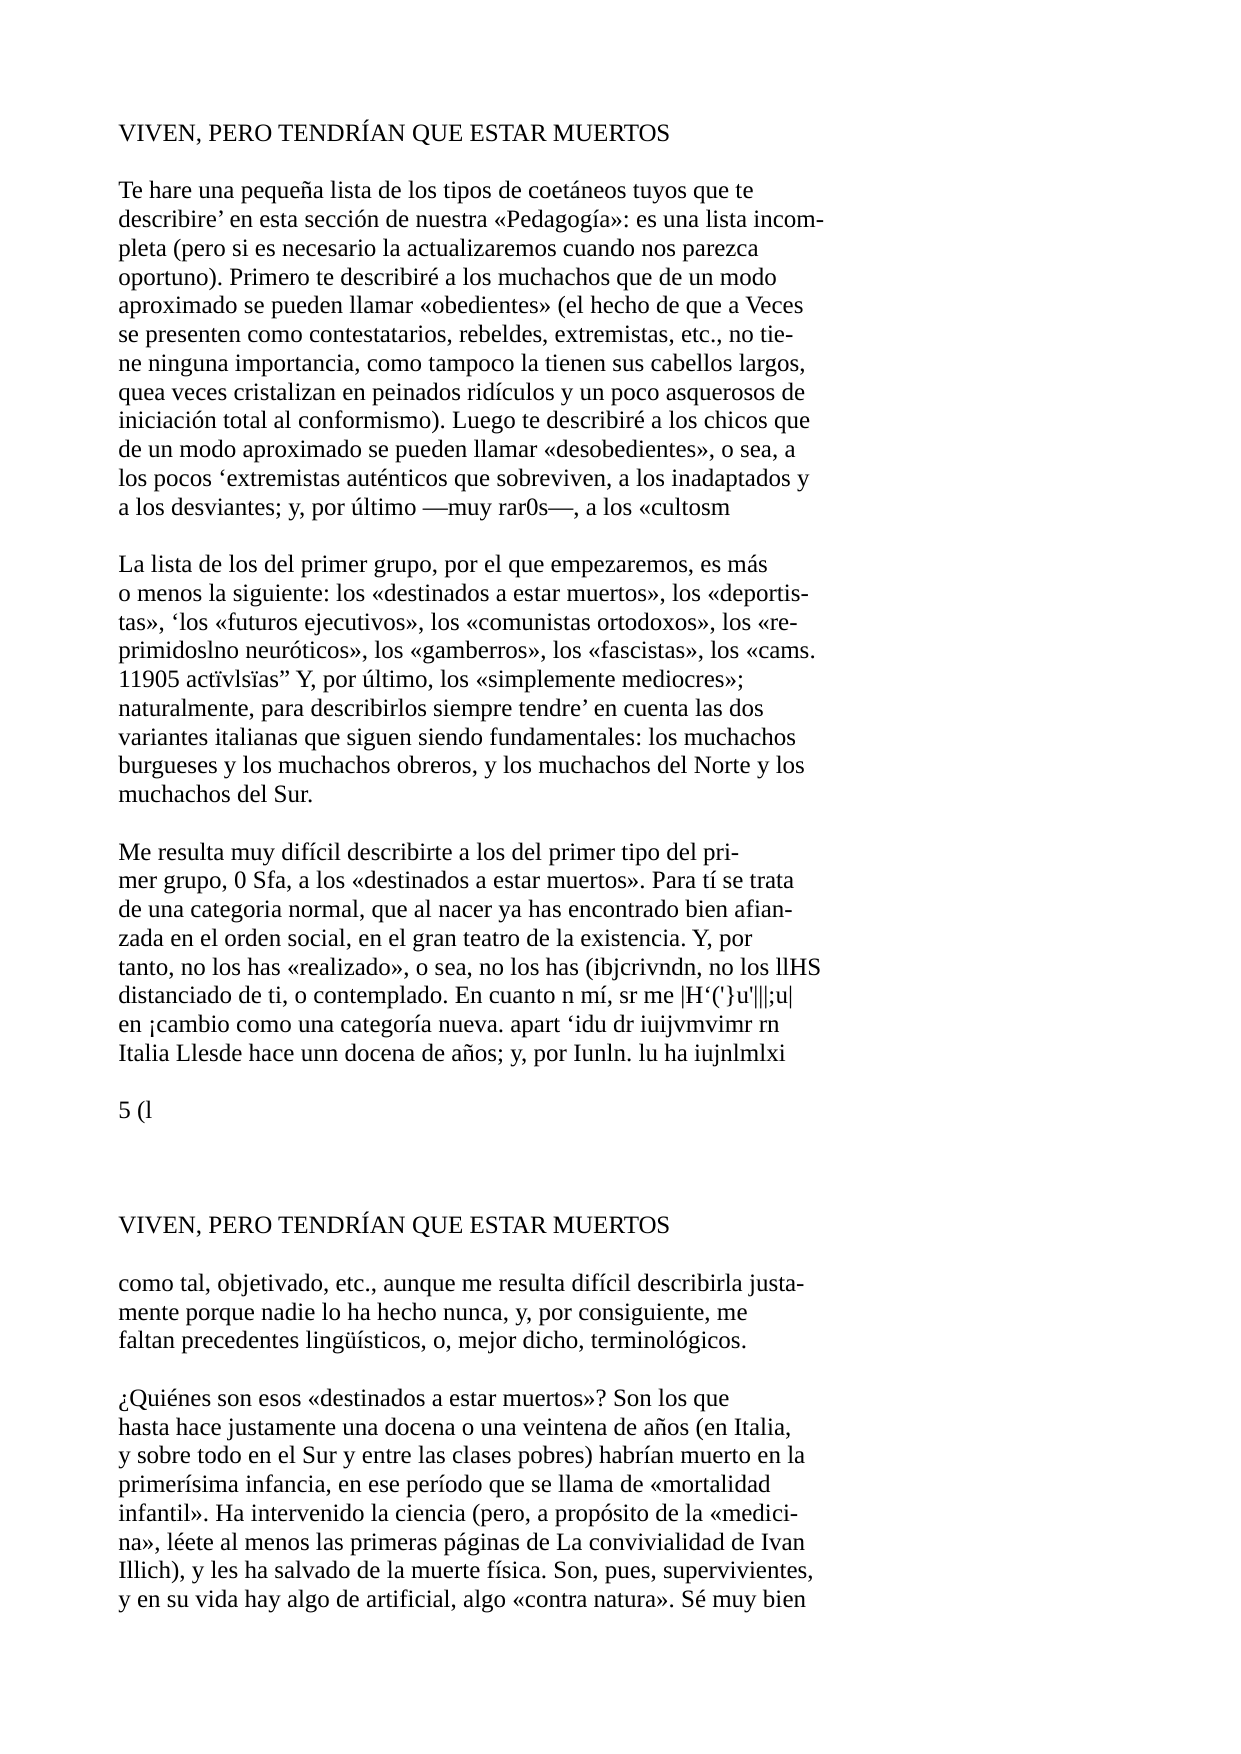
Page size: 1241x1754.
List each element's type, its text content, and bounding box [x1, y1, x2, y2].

text como tal, objetivado, etc., aunque me resulta difícil describirla justa- [118, 1268, 1122, 1297]
text pleta (pero si es necesario la actualizaremos cuando nos parezca [118, 233, 1122, 262]
text hasta hace justamente una docena o una veintena de años (en Italia, [118, 1412, 1122, 1441]
text distanciado de ti, o contemplado. En cuanto n mí, sr me |H‘('}u'|||;u| [118, 981, 1122, 1009]
text variantes italianas que siguen siendo fundamentales: los muchachos [118, 722, 1122, 751]
text VIVEN, PERO TENDRÍAN QUE ESTAR MUERTOS [118, 118, 1122, 147]
text zada en el orden social, en el gran teatro de la existencia. Y, por [118, 923, 1122, 952]
text Illich), y les ha salvado de la muerte física. Son, pues, supervivientes, [118, 1556, 1122, 1584]
text o menos la siguiente: los «destinados a estar muertos», los «deportis- [118, 578, 1122, 607]
text na», léete al menos las primeras páginas de La convivialidad de Ivan [118, 1527, 1122, 1556]
text La lista de los del primer grupo, por el que empezaremos, es más [118, 549, 1122, 578]
text describire’ en esta sección de nuestra «Pedagogía»: es una lista incom- [118, 204, 1122, 233]
text a los desviantes; y, por último —muy rar0s—, a los «cultosm [118, 492, 1122, 521]
text y en su vida hay algo de artificial, algo «contra natura». Sé muy bien [118, 1584, 1122, 1613]
text Italia Llesde hace unn docena de años; y, por Iunln. lu ha iujnlmlxi [118, 1038, 1122, 1067]
text naturalmente, para describirlos siempre tendre’ en cuenta las dos [118, 693, 1122, 722]
text tanto, no los has «realizado», o sea, no los has (ibjcrivndn, no los llHS [118, 952, 1122, 981]
text faltan precedentes lingüísticos, o, mejor dicho, terminológicos. [118, 1326, 1122, 1354]
text los pocos ‘extremistas auténticos que sobreviven, a los inadaptados y [118, 463, 1122, 492]
text en ¡cambio como una categoría nueva. apart ‘idu dr iuijvmvimr rn [118, 1009, 1122, 1038]
text primerísima infancia, en ese período que se llama de «mortalidad [118, 1469, 1122, 1498]
text se presenten como contestatarios, rebeldes, extremistas, etc., no tie- [118, 319, 1122, 348]
text muchachos del Sur. [118, 779, 1122, 808]
text mer grupo, 0 Sfa, a los «destinados a estar muertos». Para tí se trata [118, 866, 1122, 894]
text de un modo aproximado se pueden llamar «desobedientes», o sea, a [118, 434, 1122, 463]
text mente porque nadie lo ha hecho nunca, y, por consiguiente, me [118, 1297, 1122, 1326]
text tas», ‘los «futuros ejecutivos», los «comunistas ortodoxos», los «re- [118, 607, 1122, 636]
text ne ninguna importancia, como tampoco la tienen sus cabellos largos, [118, 348, 1122, 377]
text Me resulta muy difícil describirte a los del primer tipo del pri- [118, 837, 1122, 866]
text y sobre todo en el Sur y entre las clases pobres) habrían muerto en la [118, 1441, 1122, 1469]
text de una categoria normal, que al nacer ya has encontrado bien afian- [118, 894, 1122, 923]
text infantil». Ha intervenido la ciencia (pero, a propósito de la «medici- [118, 1498, 1122, 1527]
text ¿Quiénes son esos «destinados a estar muertos»? Son los que [118, 1383, 1122, 1412]
text Te hare una pequeña lista de los tipos de coetáneos tuyos que te [118, 176, 1122, 204]
text quea veces cristalizan en peinados ridículos y un poco asquerosos de [118, 377, 1122, 406]
text oportuno). Primero te describiré a los muchachos que de un modo [118, 262, 1122, 291]
text burgueses y los muchachos obreros, y los muchachos del Norte y los [118, 751, 1122, 779]
text aproximado se pueden llamar «obedientes» (el hecho de que a Veces [118, 291, 1122, 319]
text iniciación total al conformismo). Luego te describiré a los chicos que [118, 406, 1122, 434]
text VIVEN, PERO TENDRÍAN QUE ESTAR MUERTOS [118, 1211, 1122, 1239]
text 5 (l [118, 1096, 1122, 1124]
text 11905 actïvlsïas” Y, por último, los «simplemente mediocres»; [118, 664, 1122, 693]
text primidoslno neuróticos», los «gamberros», los «fascistas», los «cams. [118, 636, 1122, 664]
